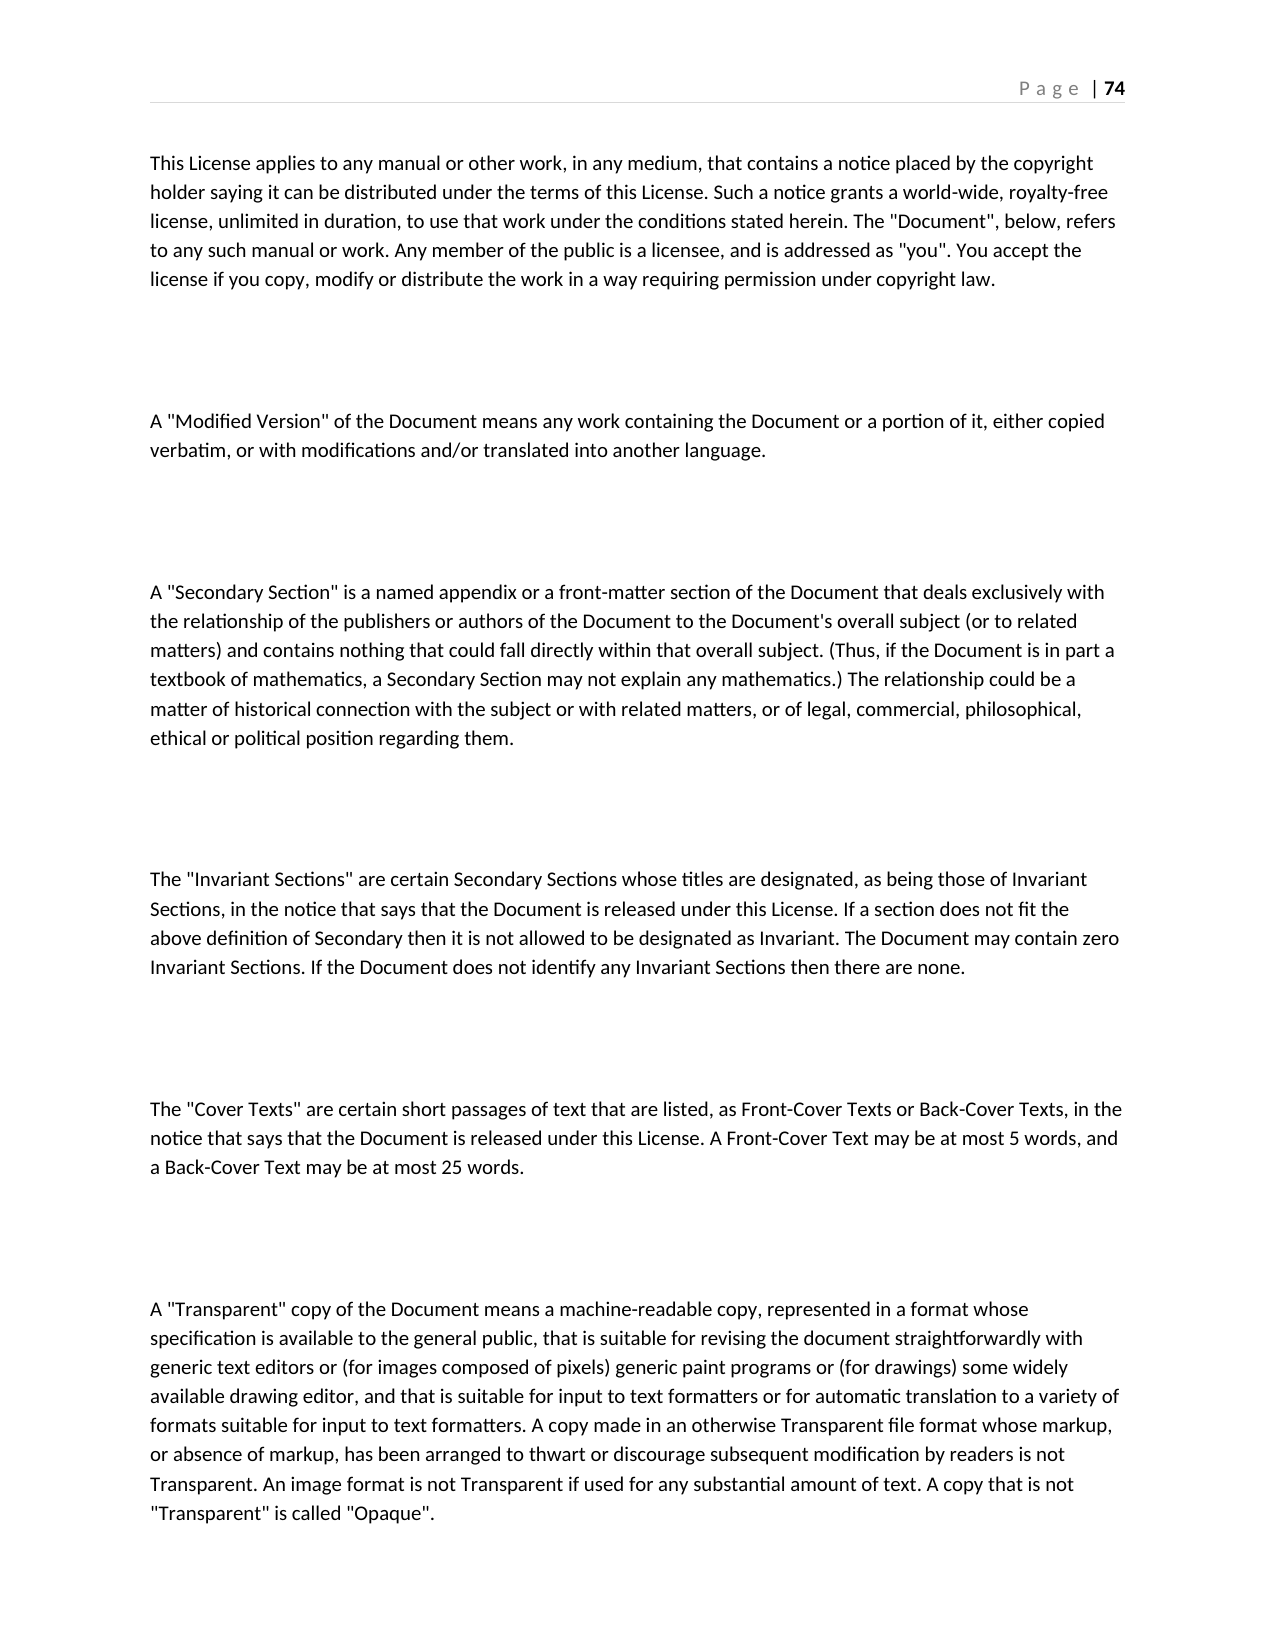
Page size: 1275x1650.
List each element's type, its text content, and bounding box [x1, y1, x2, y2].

text A "Modified Version" of the Document means any work containing the Document or a portion of it, either copied verbatim, or with modifications and/or translated into another language. [150, 408, 1125, 463]
text This License applies to any manual or other work, in any medium, that contains a notice placed by the copyright holder saying it can be distributed under the terms of this License. Such a notice grants a world-wide, royalty-free license, unlimited in duration, to use that work under the conditions stated herein. The "Document", below, refers to any such manual or work. Any member of the public is a licensee, and is addressed as "you". You accept the license if you copy, modify or distribute the work in a way requiring permission under copyright law. [150, 150, 1125, 292]
text A "Transparent" copy of the Document means a machine-readable copy, represented in a format whose specification is available to the general public, that is suitable for revising the document straightforwardly with generic text editors or (for images composed of pixels) generic paint programs or (for drawings) some widely available drawing editor, and that is suitable for input to text formatters or for automatic translation to a variety of formats suitable for input to text formatters. A copy made in an otherwise Transparent file format whose markup, or absence of markup, has been arranged to thwart or discourage subsequent modification by readers is not Transparent. An image format is not Transparent if used for any substantial amount of text. A copy that is not "Transparent" is called "Opaque". [150, 1296, 1125, 1525]
text The "Invariant Sections" are certain Secondary Sections whose titles are designated, as being those of Invariant Sections, in the notice that says that the Document is released under this License. If a section does not fit the above definition of Secondary then it is not allowed to be designated as Invariant. The Document may contain zero Invariant Sections. If the Document does not identify any Invariant Sections then there are none. [150, 867, 1125, 979]
text A "Secondary Section" is a named appendix or a front-matter section of the Document that deals exclusively with the relationship of the publishers or authors of the Document to the Document's overall subject (or to related matters) and contains nothing that could fall directly within that overall subject. (Thus, if the Document is in part a textbook of mathematics, a Secondary Section may not explain any mathematics.) The relationship could be a matter of historical connection with the subject or with related matters, or of legal, commercial, philosophical, ethical or political position regarding them. [150, 579, 1125, 750]
text The "Cover Texts" are certain short passages of text that are listed, as Front-Cover Texts or Back-Cover Texts, in the notice that says that the Document is released under this License. A Front-Cover Text may be at most 5 words, and a Back-Cover Text may be at most 25 words. [150, 1096, 1125, 1179]
